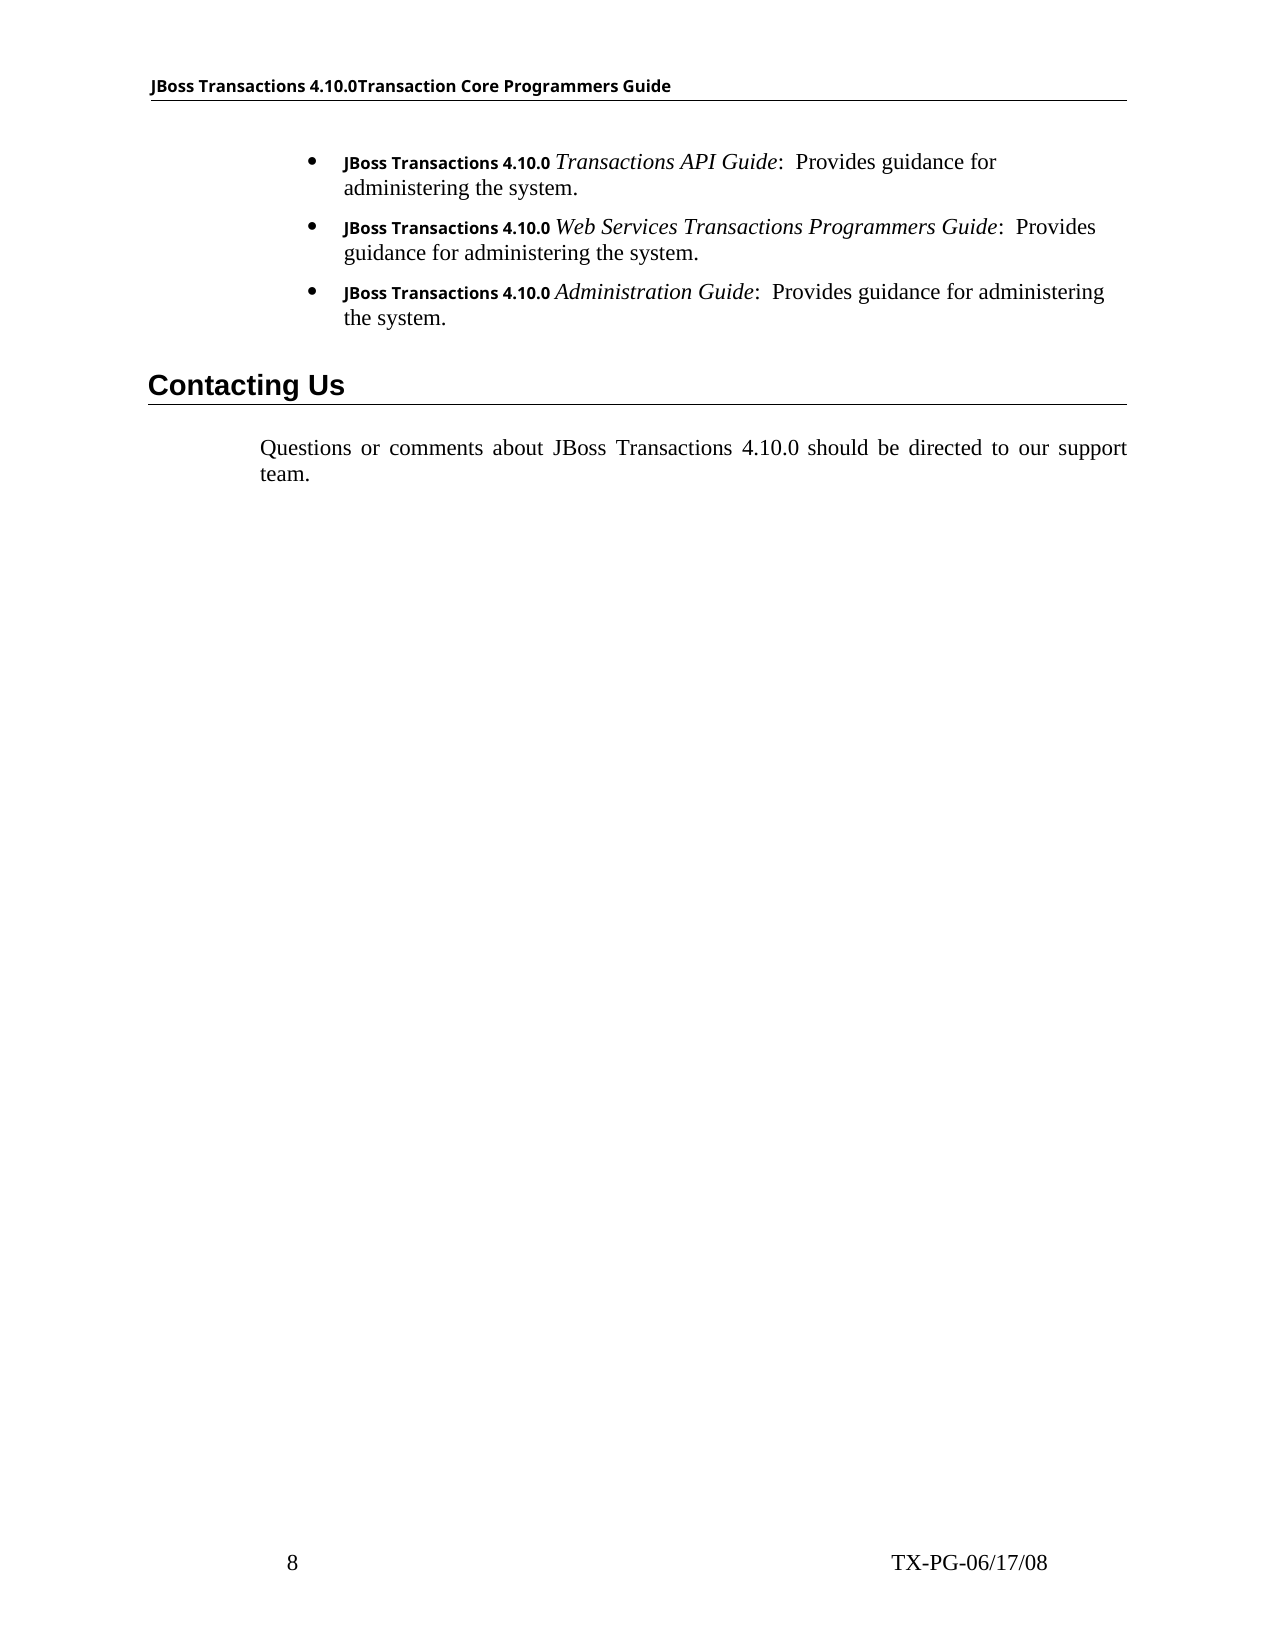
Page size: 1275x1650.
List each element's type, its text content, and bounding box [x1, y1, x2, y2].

list JBoss Transactions 4.10.0 Administration Guide: Provides guidance for administering the system. [308, 278, 1127, 331]
list JBoss Transactions 4.10.0 Transactions API Guide: Provides guidance for administering the system. [308, 148, 1127, 200]
list JBoss Transactions 4.10.0 Web Services Transactions Programmers Guide: Provides guidance for administering the system. [308, 213, 1127, 266]
subtitle Contacting Us [148, 368, 1127, 404]
text Questions or comments about JBoss Transactions 4.10.0 should be directed to our support team. [260, 434, 1127, 487]
